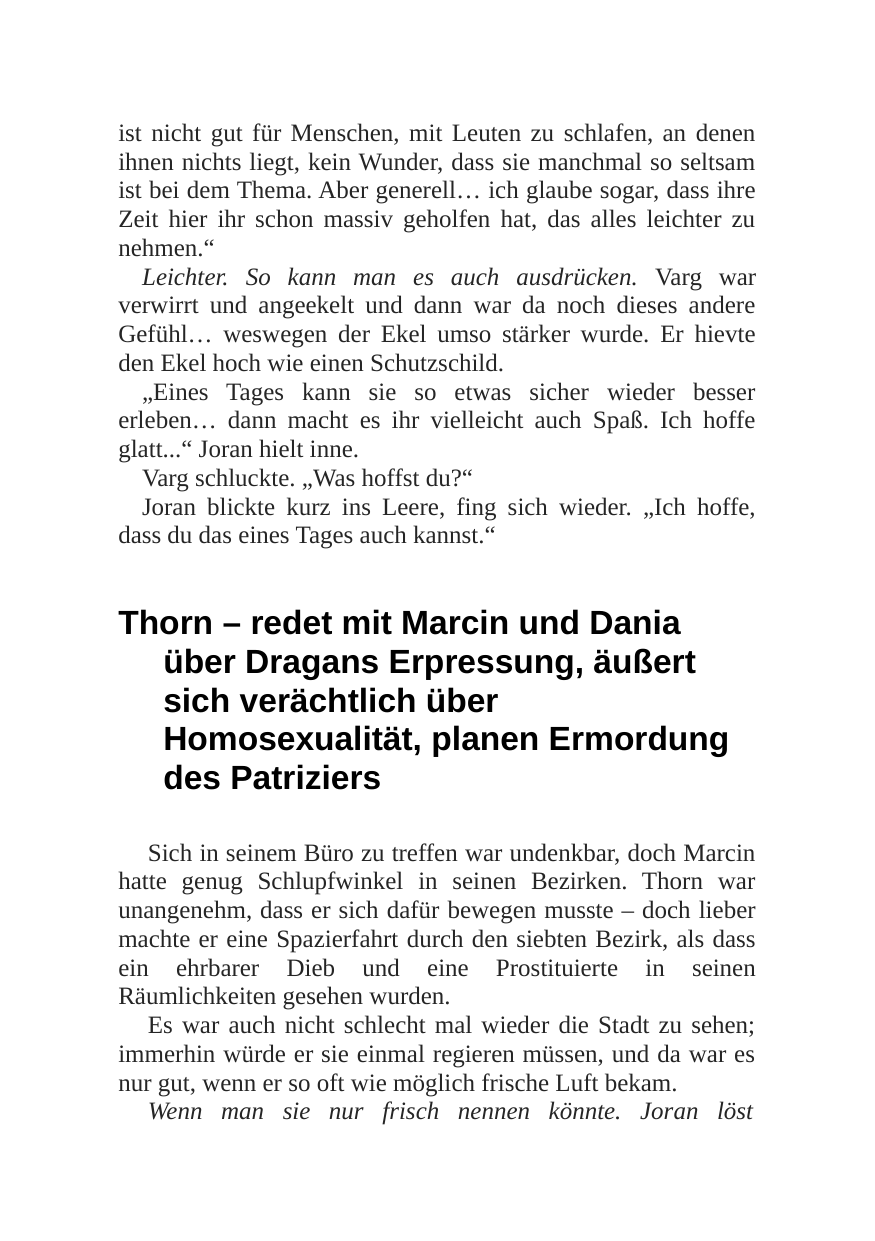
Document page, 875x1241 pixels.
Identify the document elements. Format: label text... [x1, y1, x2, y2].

subtitle Thorn – redet mit Marcin und Dania über Dragans Erpressung, äußert sich verächtlich über Homosexualität, planen Ermordung des Patriziers [118, 603, 756, 796]
text „Eines Tages kann sie so etwas sicher wieder besser erleben… dann macht es ihr vielleicht auch Spaß. Ich hoffe glatt...“ Joran hielt inne. [118, 377, 756, 463]
text Sich in seinem Büro zu treffen war undenkbar, doch Marcin hatte genug Schlupfwinkel in seinen Bezirken. Thorn war unangenehm, dass er sich dafür bewegen musste – doch lieber machte er eine Spazierfahrt durch den siebten Bezirk, als dass ein ehrbarer Dieb und eine Prostituierte in seinen Räumlichkeiten gesehen wurden. [118, 838, 756, 1010]
text Joran blickte kurz ins Leere, fing sich wieder. „Ich hoffe, dass du das eines Tages auch kannst.“ [118, 492, 756, 549]
text Wenn man sie nur frisch nennen könnte. Joran löst [118, 1096, 756, 1125]
text Leichter. So kann man es auch ausdrücken. Varg war verwirrt und angeekelt und dann war da noch dieses andere Gefühl… weswegen der Ekel umso stärker wurde. Er hievte den Ekel hoch wie einen Schutzschild. [118, 262, 756, 377]
text ist nicht gut für Menschen, mit Leuten zu schlafen, an denen ihnen nichts liegt, kein Wunder, dass sie manchmal so seltsam ist bei dem Thema. Aber generell… ich glaube sogar, dass ihre Zeit hier ihr schon massiv geholfen hat, das alles leichter zu nehmen.“ [118, 118, 756, 262]
text Varg schluckte. „Was hoffst du?“ [118, 463, 756, 492]
text Es war auch nicht schlecht mal wieder die Stadt zu sehen; immerhin würde er sie einmal regieren müssen, und da war es nur gut, wenn er so oft wie möglich frische Luft bekam. [118, 1010, 756, 1096]
